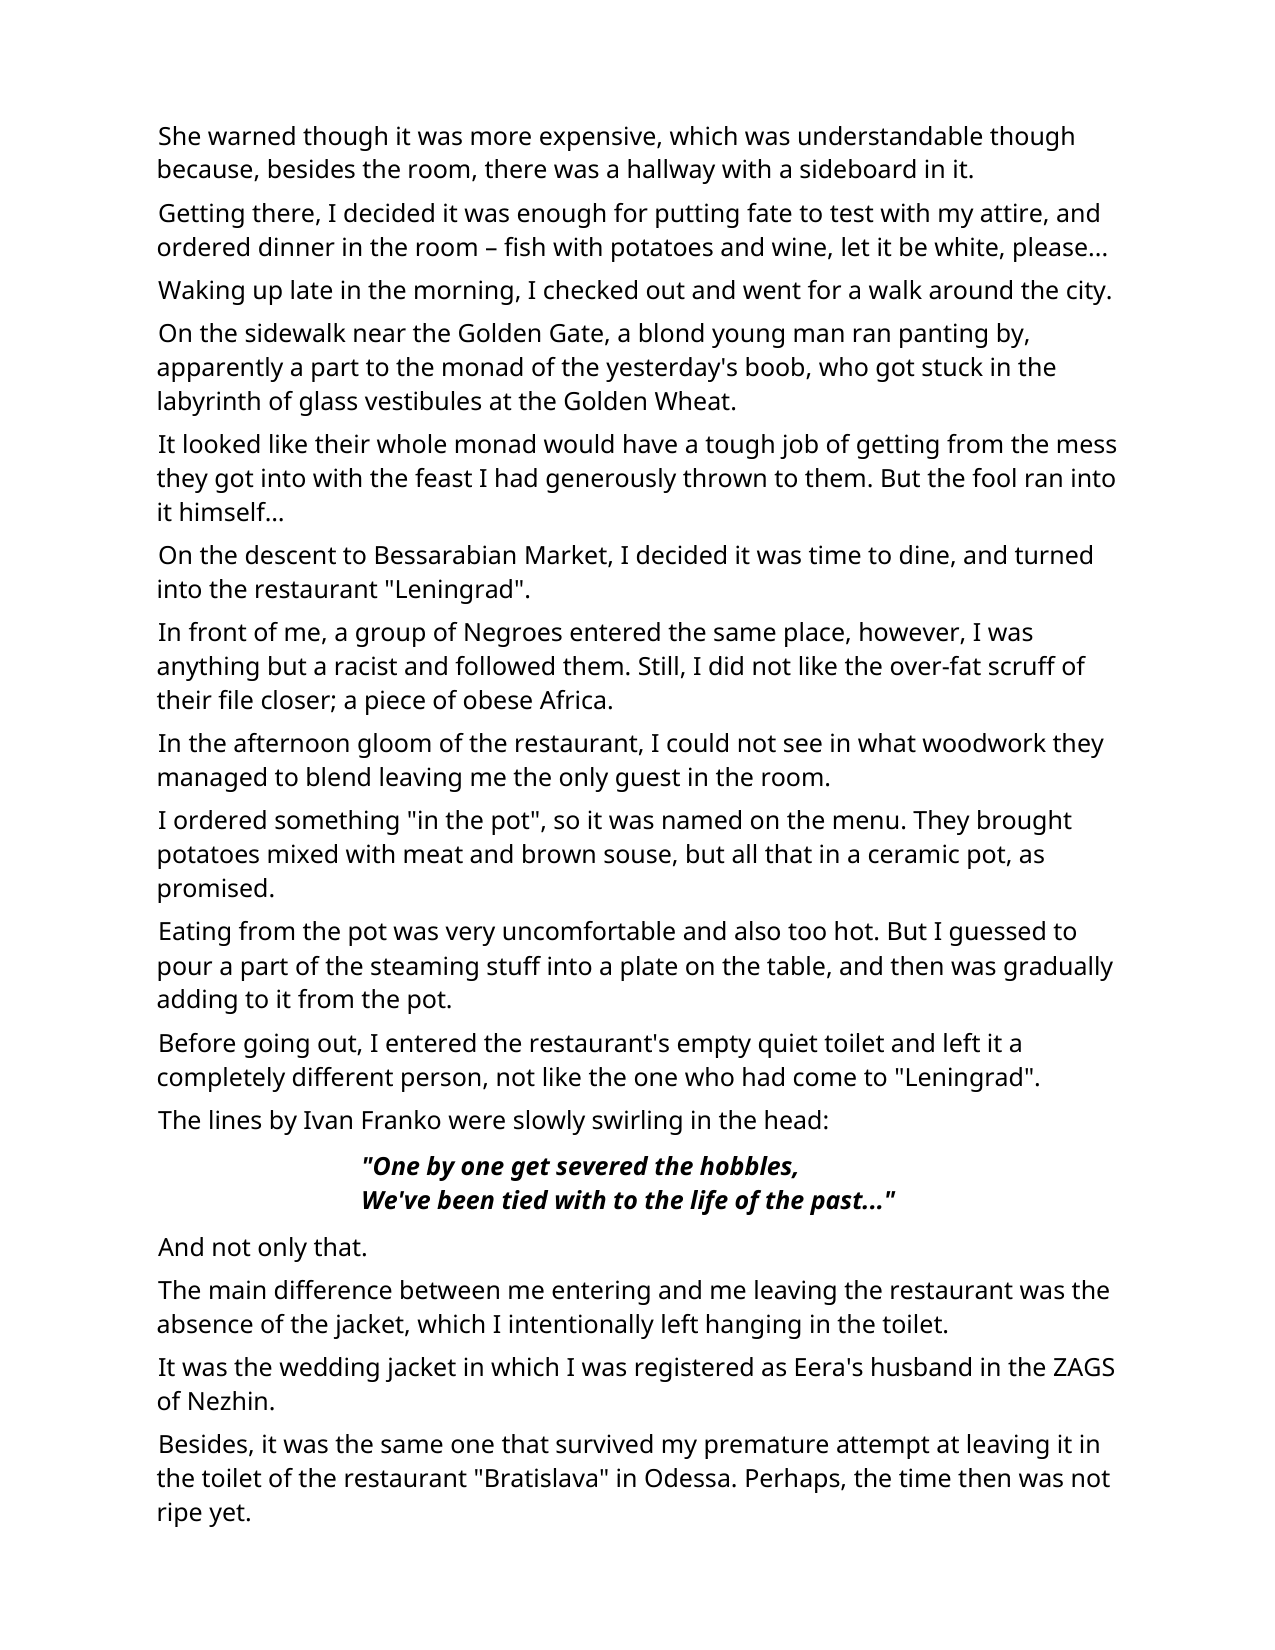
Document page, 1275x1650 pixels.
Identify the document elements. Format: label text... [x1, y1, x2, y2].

text On the descent to Bessarabian Market, I decided it was time to dine, and turned into the restaurant "Leningrad". [156, 538, 1118, 606]
text The main difference between me entering and me leaving the restaurant was the absence of the jacket, which I intentionally left hanging in the toilet. [156, 1272, 1118, 1341]
text And not only that. [156, 1229, 1118, 1263]
text In the afternoon gloom of the restaurant, I could not see in what woodwork they managed to blend leaving me the only guest in the room. [156, 726, 1118, 794]
text Waking up late in the morning, I checked out and went for a walk around the city. [156, 272, 1118, 306]
text Besides, it was the same one that survived my premature attempt at leaving it in the toilet of the restaurant "Bratislava" in Odessa. Perhaps, the time then was not ripe yet. [156, 1427, 1118, 1529]
text It looked like their whole monad would have a tough job of getting from the mess they got into with the feast I had generously thrown to them. But the fool ran into it himself… [156, 426, 1118, 529]
text We've been tied with to the life of the past..." [286, 1183, 1118, 1217]
text Eating from the pot was very uncomfortable and also too hot. But I guessed to pour a part of the steaming stuff into a plate on the table, and then was gradually adding to it from the pot. [156, 914, 1118, 1016]
text "One by one get severed the hobbles, [286, 1149, 1118, 1183]
text On the sidewalk near the Golden Gate, a blond young man ran panting by, apparently a part to the monad of the yesterday's boob, who got stuck in the labyrinth of glass vestibules at the Golden Wheat. [156, 315, 1118, 417]
text Getting there, I decided it was enough for putting fate to test with my attire, and ordered dinner in the room – fish with potatoes and wine, let it be white, please... [156, 195, 1118, 263]
text Before going out, I entered the restaurant's empty quiet toilet and left it a completely different person, not like the one who had come to "Leningrad". [156, 1025, 1118, 1093]
text In front of me, a group of Negroes entered the same place, however, I was anything but a racist and followed them. Still, I did not like the over-fat scruff of their file closer; a piece of obese Africa. [156, 615, 1118, 717]
text I ordered something "in the pot", so it was named on the menu. They brought potatoes mixed with meat and brown souse, but all that in a ceramic pot, as promised. [156, 803, 1118, 905]
text She warned though it was more expensive, which was understandable though because, besides the room, there was a hallway with a sideboard in it. [156, 118, 1118, 186]
text It was the wedding jacket in which I was registered as Eera's husband in the ZAGS of Nezhin. [156, 1349, 1118, 1418]
text The lines by Ivan Franko were slowly swirling in the head: [156, 1102, 1118, 1136]
